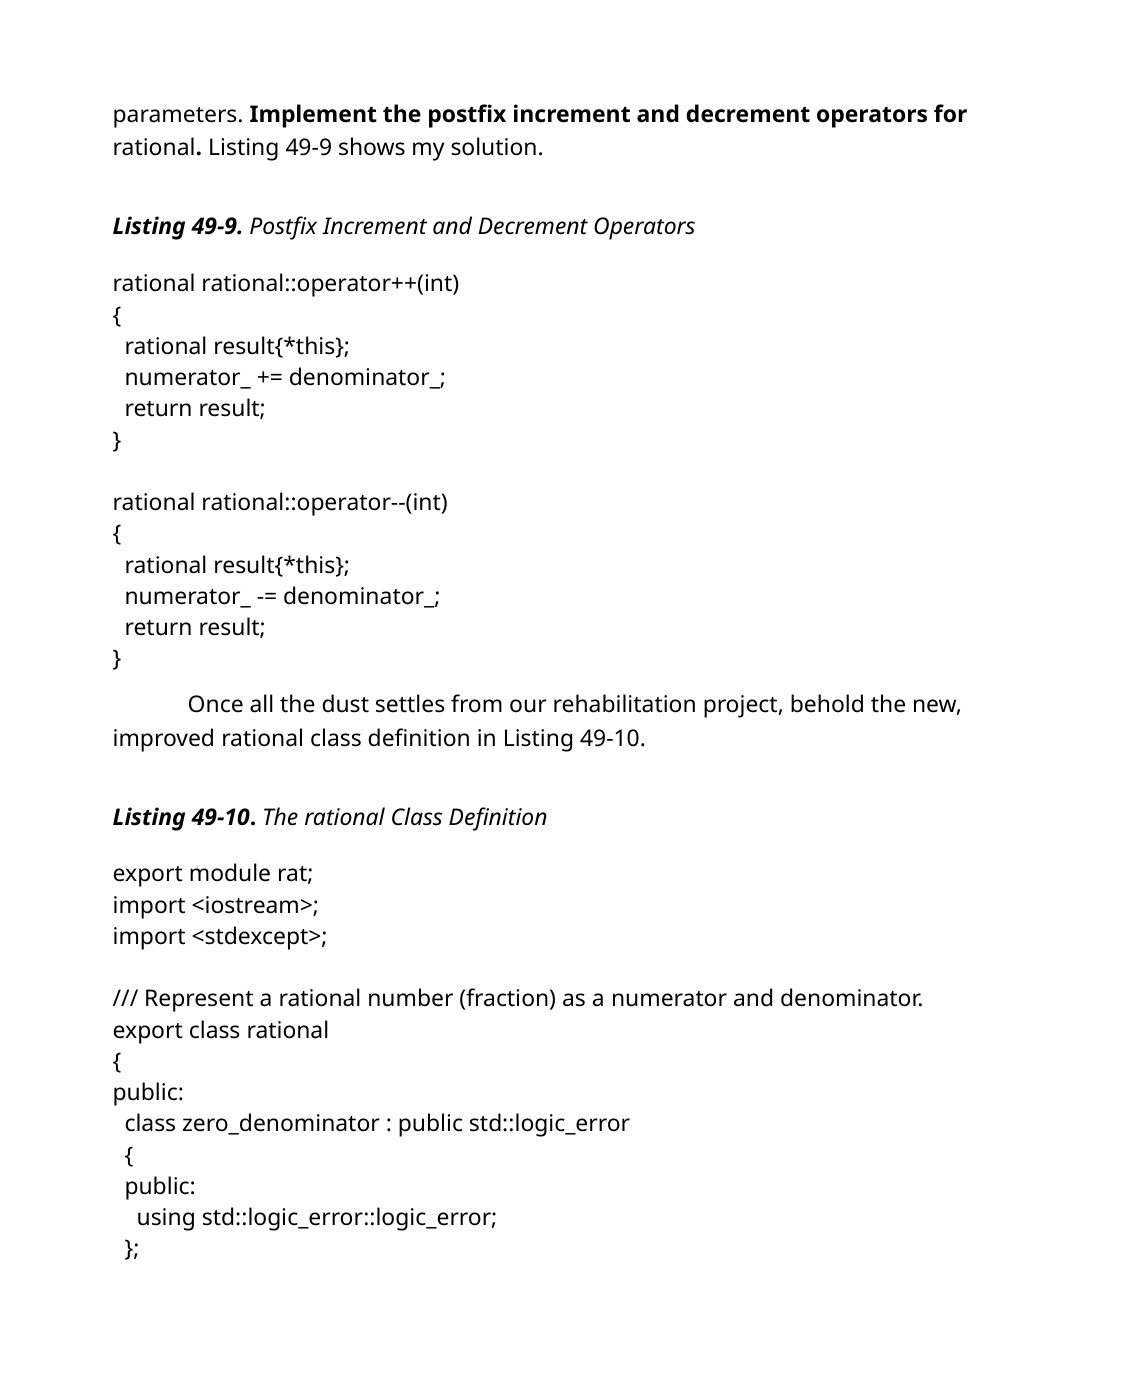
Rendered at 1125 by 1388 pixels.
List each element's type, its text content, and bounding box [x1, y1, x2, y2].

text } [112, 423, 1012, 455]
text { [112, 1045, 1012, 1076]
text numerator_ -= denominator_; [112, 580, 1012, 611]
text } [112, 642, 1012, 673]
text }; [112, 1232, 1012, 1264]
text export class rational [112, 1014, 1012, 1045]
text return result; [112, 392, 1012, 423]
text public: [112, 1076, 1012, 1107]
text import <stdexcept>; [112, 920, 1012, 951]
text rational rational::operator++(int) [112, 267, 1012, 298]
text { [112, 1139, 1012, 1170]
text return result; [112, 611, 1012, 642]
text using std::logic_error::logic_error; [112, 1201, 1012, 1232]
text parameters. Implement the postfix increment and decrement operators for rational. Listing 49-9 shows my solution. [112, 96, 1012, 163]
text rational result{*this}; [112, 548, 1012, 580]
text /// Represent a rational number (fraction) as a numerator and denominator. [112, 982, 1012, 1014]
text { [112, 517, 1012, 548]
text import <iostream>; [112, 889, 1012, 920]
text rational result{*this}; [112, 330, 1012, 361]
text public: [112, 1170, 1012, 1201]
text class zero_denominator : public std::logic_error [112, 1107, 1012, 1139]
text Listing 49-9. Postfix Increment and Decrement Operators [112, 211, 1012, 242]
text rational rational::operator--(int) [112, 486, 1012, 517]
text { [112, 298, 1012, 330]
text Once all the dust settles from our rehabilitation project, behold the new, improved rational class definition in Listing 49-10. [112, 686, 1012, 753]
text numerator_ += denominator_; [112, 361, 1012, 392]
text Listing 49-10. The rational Class Definition [112, 801, 1012, 832]
text export module rat; [112, 857, 1012, 889]
